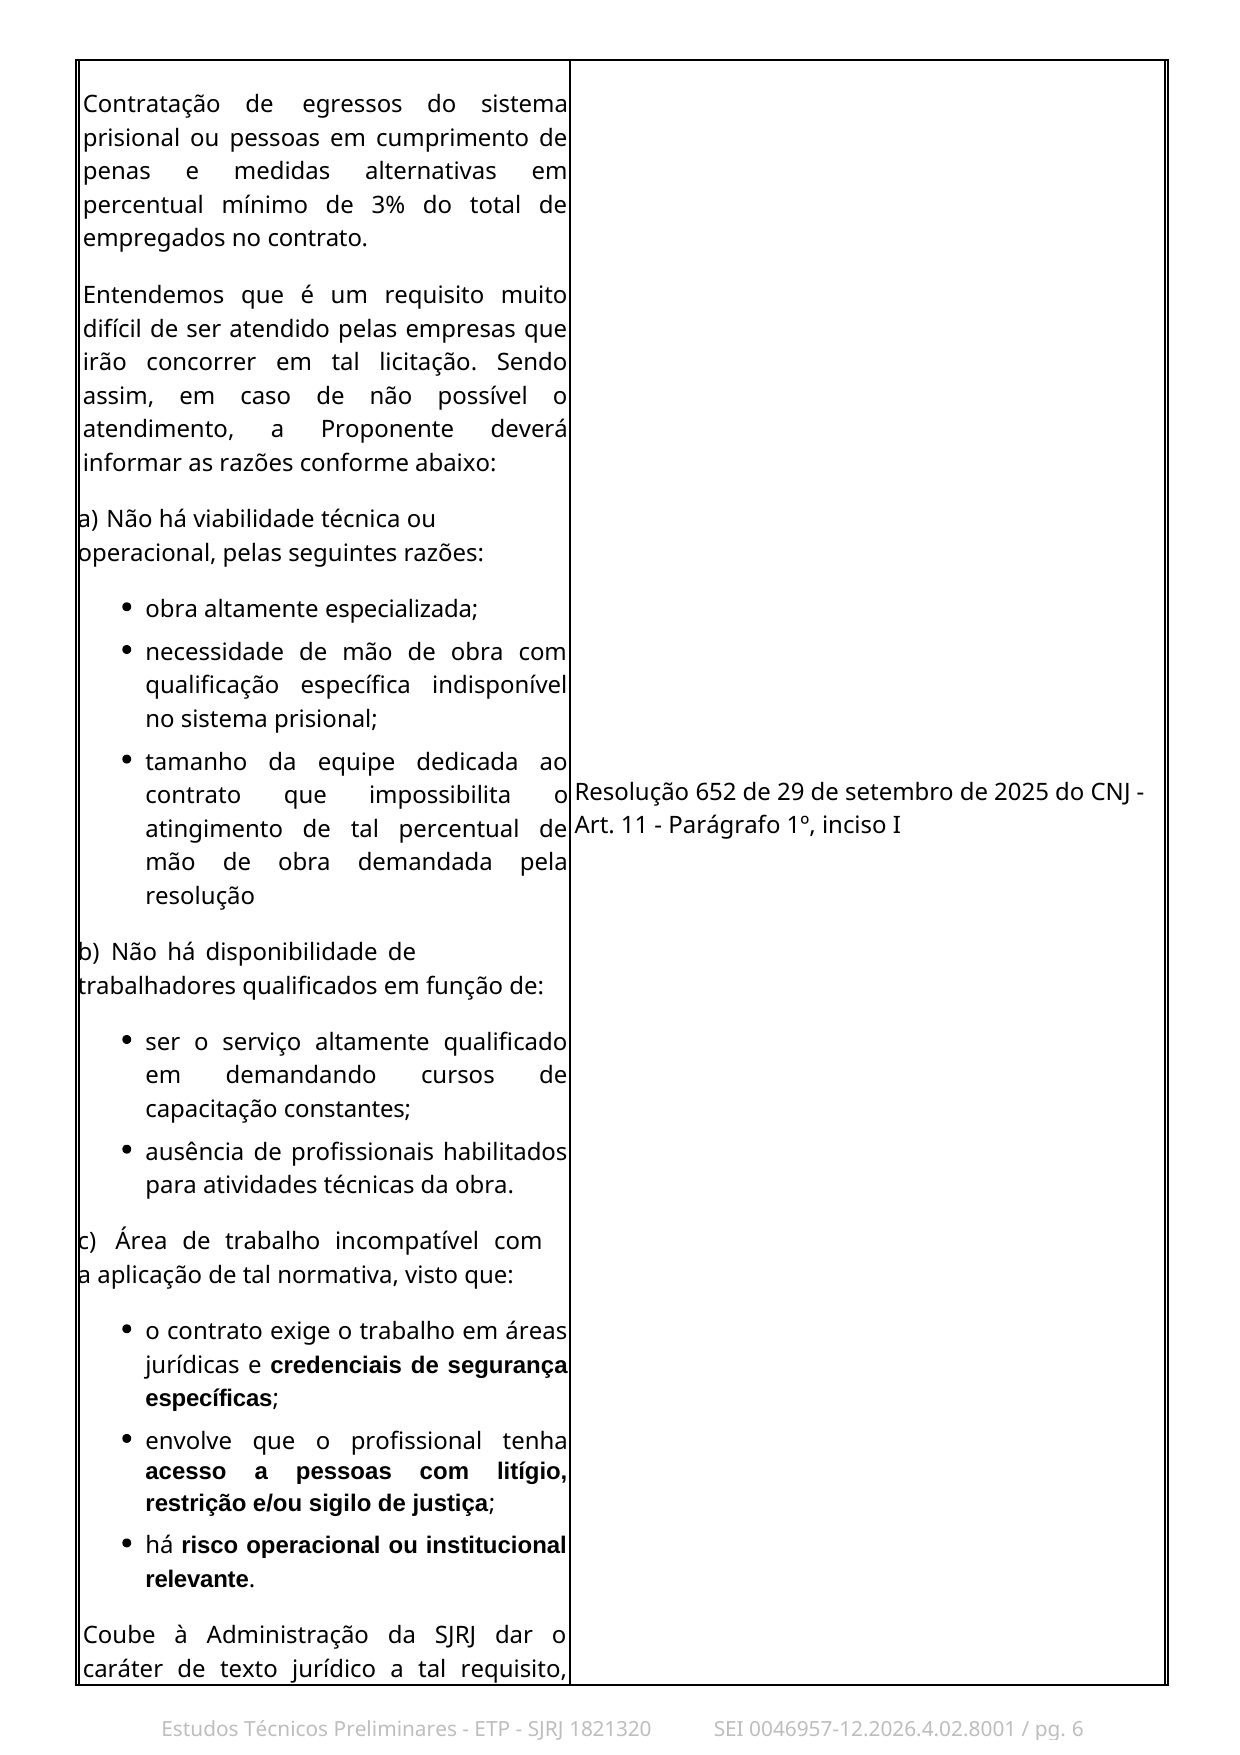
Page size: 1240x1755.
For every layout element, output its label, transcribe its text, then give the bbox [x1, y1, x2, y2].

table_header Contratação de egressos do sistema prisional ou pessoas em cumprimento de penas e medidas alternativas em percentual mínimo de 3% do total de empregados no contrato. Entendemos que é um requisito muito difícil de ser atendido pelas empresas que irão concorrer em tal licitação. Sendo assim, em caso de não possível o atendimento, a Proponente deverá informar as razões conforme abaixo: Não há viabilidade técnica ou operacional, pelas seguintes razões: obra altamente especializada; necessidade de mão de obra com qualificação específica indisponível no sistema prisional; tamanho da equipe dedicada ao contrato que impossibilita o atingimento de tal percentual de mão de obra demandada pela resolução Não há disponibilidade de trabalhadores qualificados em função de: ser o serviço altamente qualificado em demandando cursos de capacitação constantes; ausência de profissionais habilitados para atividades técnicas da obra. Área de trabalho incompatível com a aplicação de tal normativa, visto que: o contrato exige o trabalho em áreas jurídicas e credenciais de segurança específicas; envolve que o profissional tenha acesso a pessoas com litígio, restrição e/ou sigilo de justiça; há risco operacional ou institucional relevante. Coube à Administração da SJRJ dar o caráter de texto jurídico a tal requisito, [80, 61, 569, 1684]
table_header Resolução 652 de 29 de setembro de 2025 do CNJ - Art. 11 - Parágrafo 1º, inciso I [571, 61, 1164, 1684]
